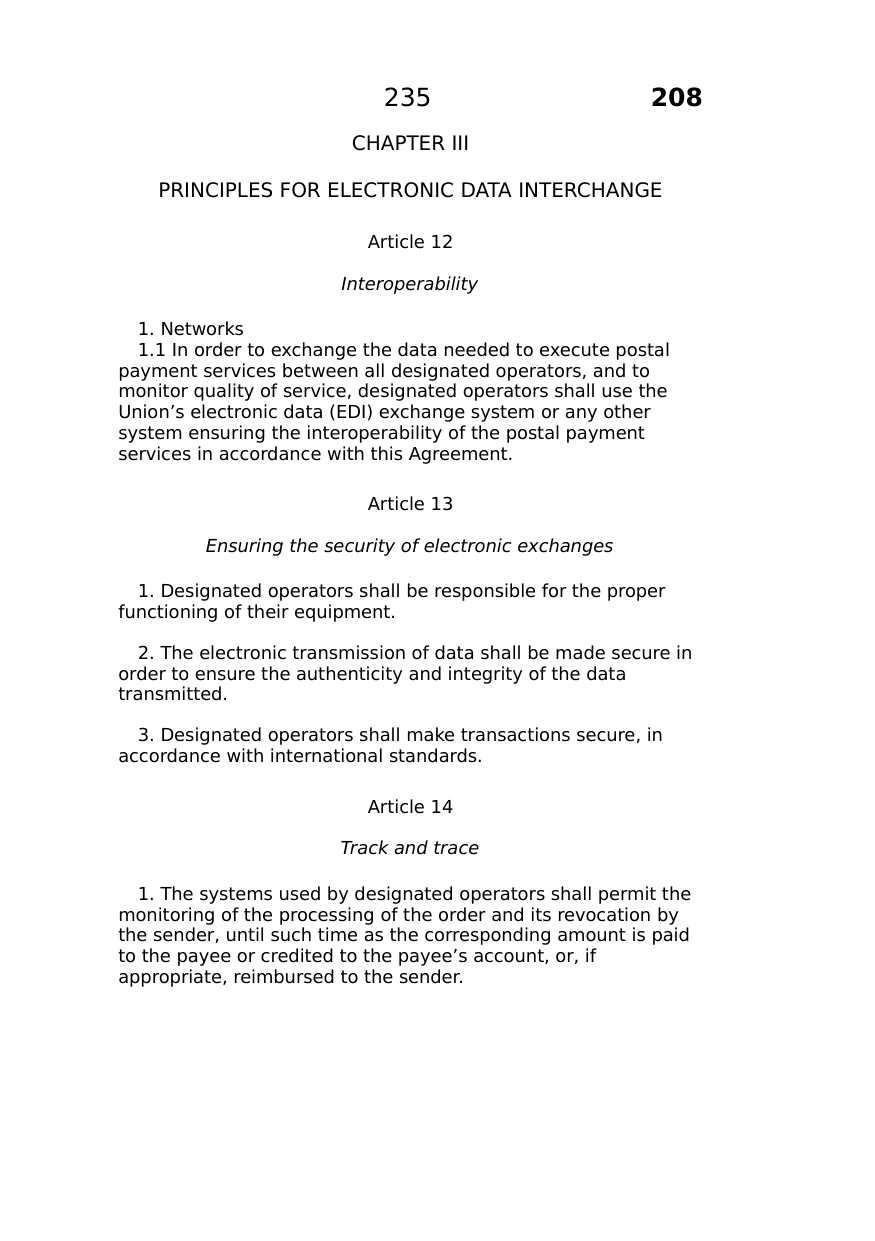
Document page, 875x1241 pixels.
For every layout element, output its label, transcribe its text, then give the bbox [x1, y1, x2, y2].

subtitle Article 12 Interoperability [118, 232, 703, 294]
text 2. The electronic transmission of data shall be made secure in order to ensure the authenticity and integrity of the data transmitted. [118, 643, 703, 705]
text 1. Designated operators shall be responsible for the proper functioning of their equipment. [118, 581, 703, 623]
text 3. Designated operators shall make transactions secure, in accordance with international standards. [118, 725, 703, 766]
subtitle Article 14 Track and trace [118, 796, 703, 859]
text 1. The systems used by designated operators shall permit the monitoring of the processing of the order and its revocation by the sender, until such time as the corresponding amount is paid to the payee or credited to the payee’s account, or, if appropriate, reimbursed to the sender. [118, 884, 703, 987]
text 1.1 In order to exchange the data needed to execute postal payment services between all designated operators, and to monitor quality of service, designated operators shall use the Union’s electronic data (EDI) exchange system or any other system ensuring the interoperability of the postal payment services in accordance with this Agreement. [118, 340, 703, 464]
text 1. Networks [118, 319, 703, 340]
subtitle CHAPTER III PRINCIPLES FOR ELECTRONIC DATA INTERCHANGE [118, 132, 703, 202]
subtitle Article 13 Ensuring the security of electronic exchanges [118, 494, 703, 556]
